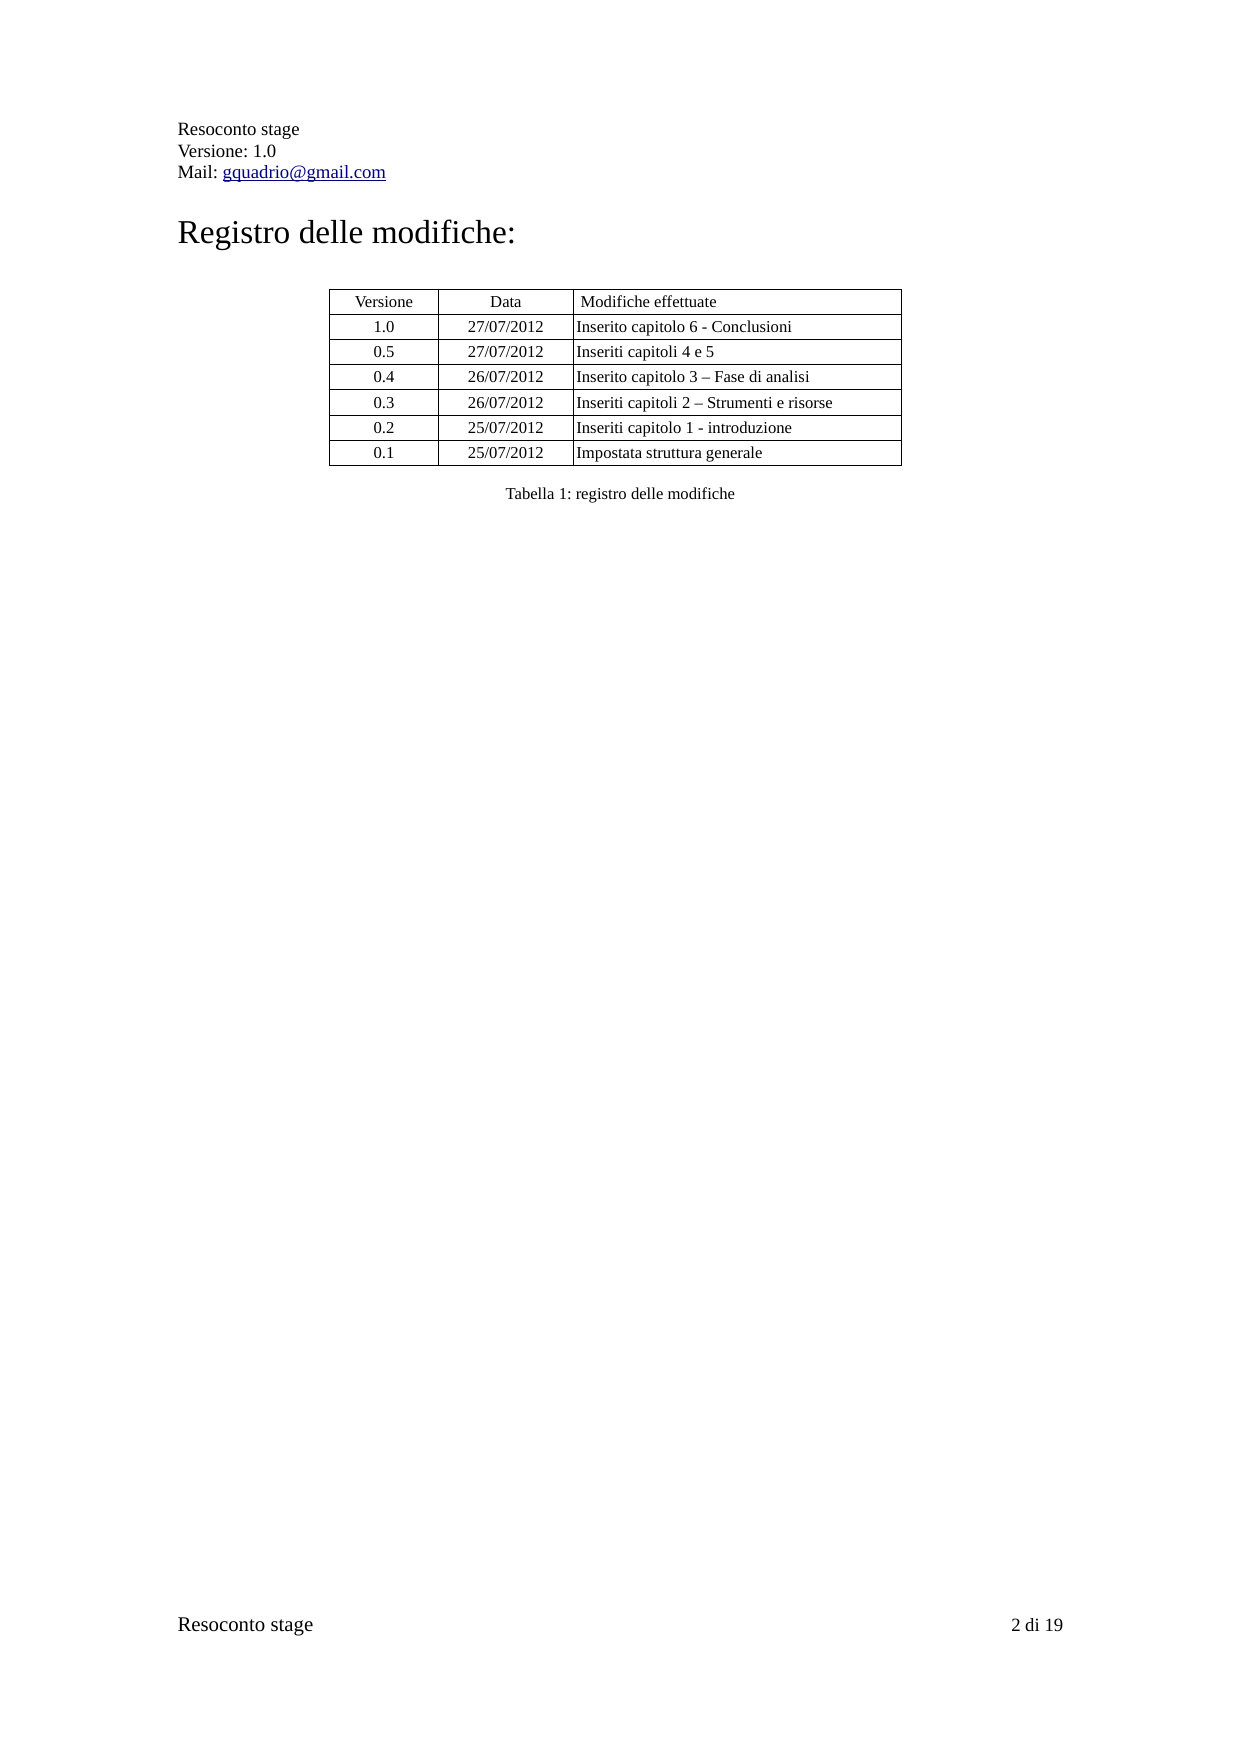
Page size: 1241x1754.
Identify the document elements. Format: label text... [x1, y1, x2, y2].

table_cell 0.4 [330, 365, 438, 389]
table_cell 0.1 [330, 441, 438, 465]
table_cell 27/07/2012 [439, 315, 573, 339]
table_cell Inseriti capitoli 4 e 5 [574, 340, 901, 364]
table_cell Inseriti capitoli 2 – Strumenti e risorse [574, 390, 901, 414]
table_cell 0.5 [330, 340, 438, 364]
table_header Data [439, 290, 573, 314]
table_cell 0.2 [330, 416, 438, 439]
table_cell 0.3 [330, 390, 438, 414]
table_header Versione [330, 290, 438, 314]
table_cell Inserito capitolo 3 – Fase di analisi [574, 365, 901, 389]
table_cell 25/07/2012 [439, 441, 573, 465]
table_cell 25/07/2012 [439, 416, 573, 439]
text Tabella 1: registro delle modifiche [177, 484, 1063, 503]
table_cell Inserito capitolo 6 - Conclusioni [574, 315, 901, 339]
table_cell 26/07/2012 [439, 390, 573, 414]
table_header Modifiche effettuate [574, 290, 901, 314]
table_cell 1.0 [330, 315, 438, 339]
table_cell 27/07/2012 [439, 340, 573, 364]
table_cell Inseriti capitolo 1 - introduzione [574, 416, 901, 439]
table_cell 26/07/2012 [439, 365, 573, 389]
text Registro delle modifiche: [177, 212, 1063, 251]
table_cell Impostata struttura generale [574, 441, 901, 465]
